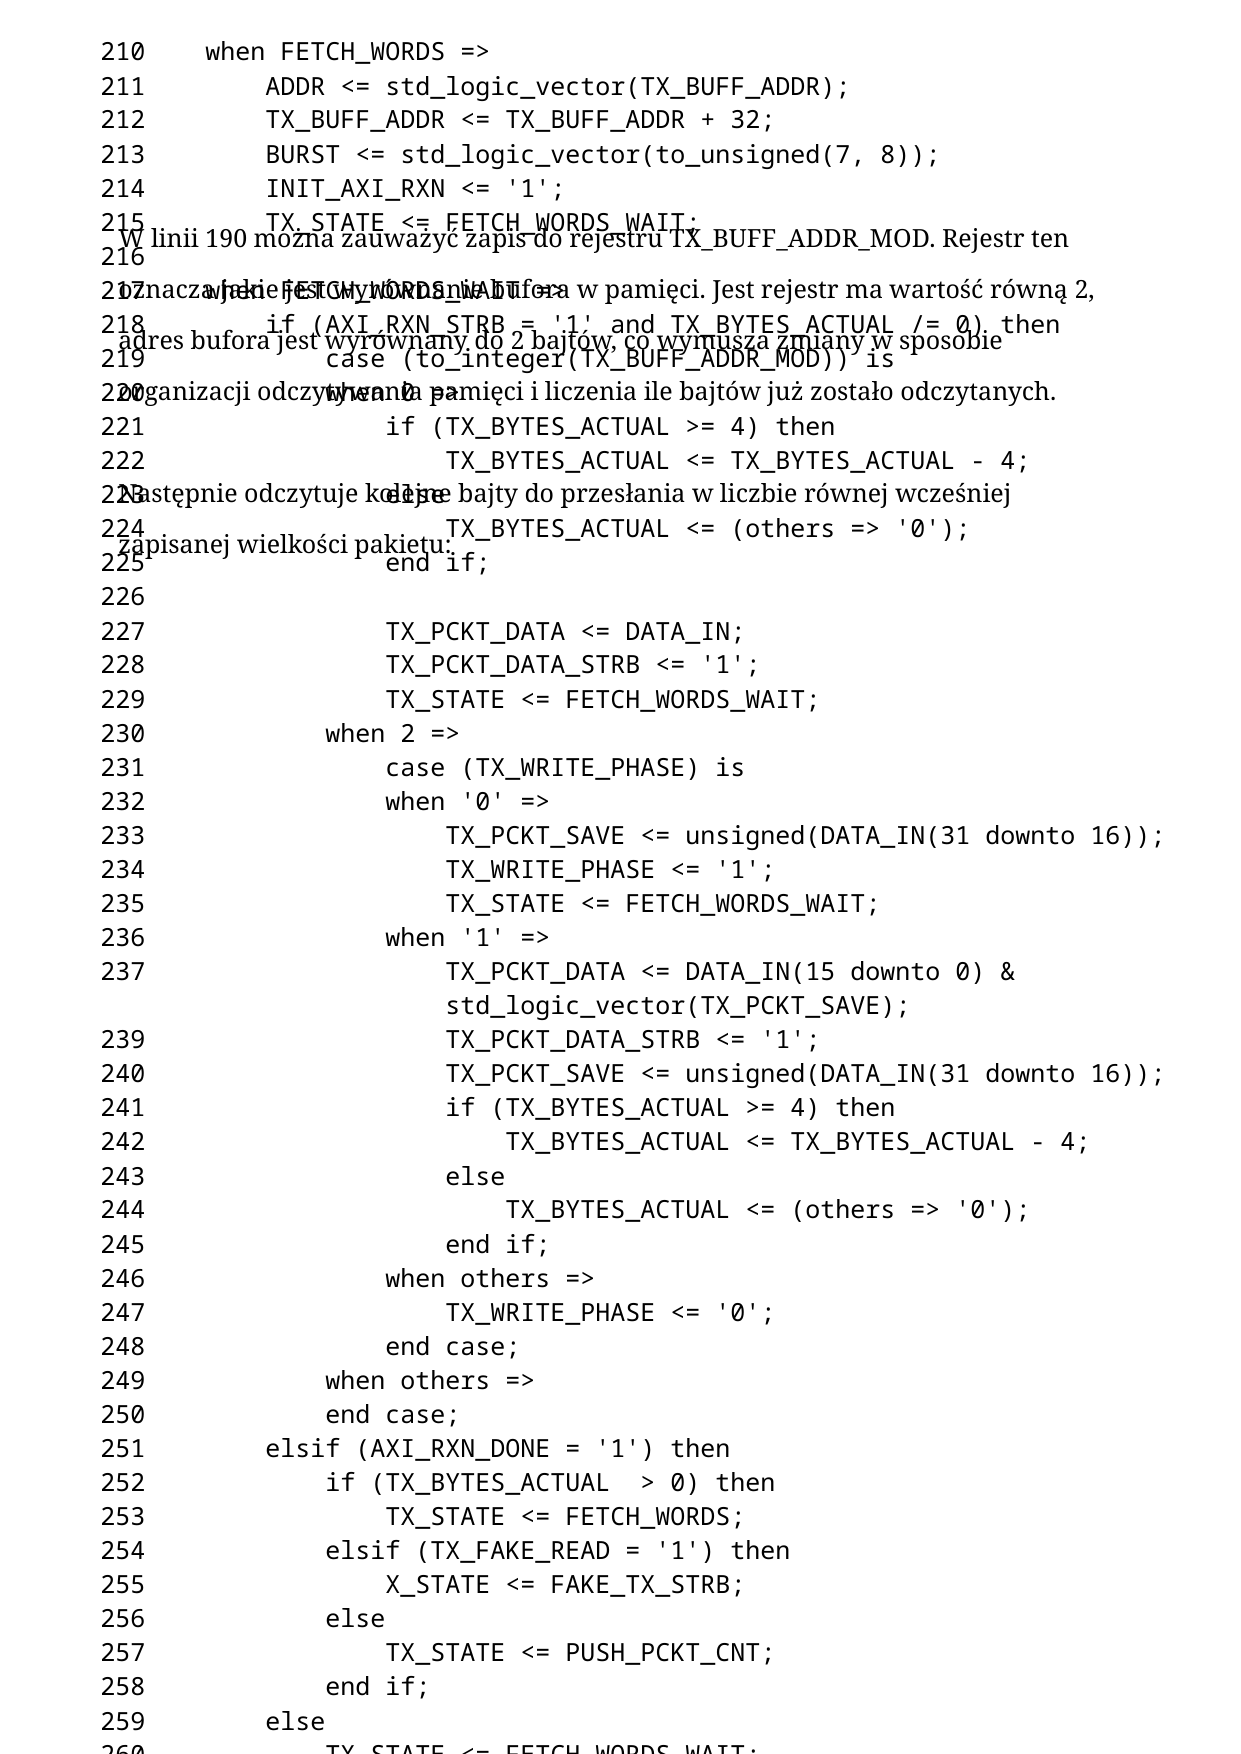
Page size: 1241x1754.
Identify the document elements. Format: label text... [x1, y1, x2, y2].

text Następnie odczytuje kolejne bajty do przesłania w liczbie równej wcześniej zapisanej wielkości pakietu: [118, 475, 1122, 561]
text W linii 190 można zauważyć zapis do rejestru TX_BUFF_ADDR_MOD. Rejestr ten oznacza jakie jest wyrównanie bufora w pamięci. Jest rejestr ma wartość równą 2, adres bufora jest wyrównany do 2 bajtów, co wymusza zmiany w sposobie organizacji odczytywania pamięci i liczenia ile bajtów już zostało odczytanych. [118, 220, 1122, 407]
